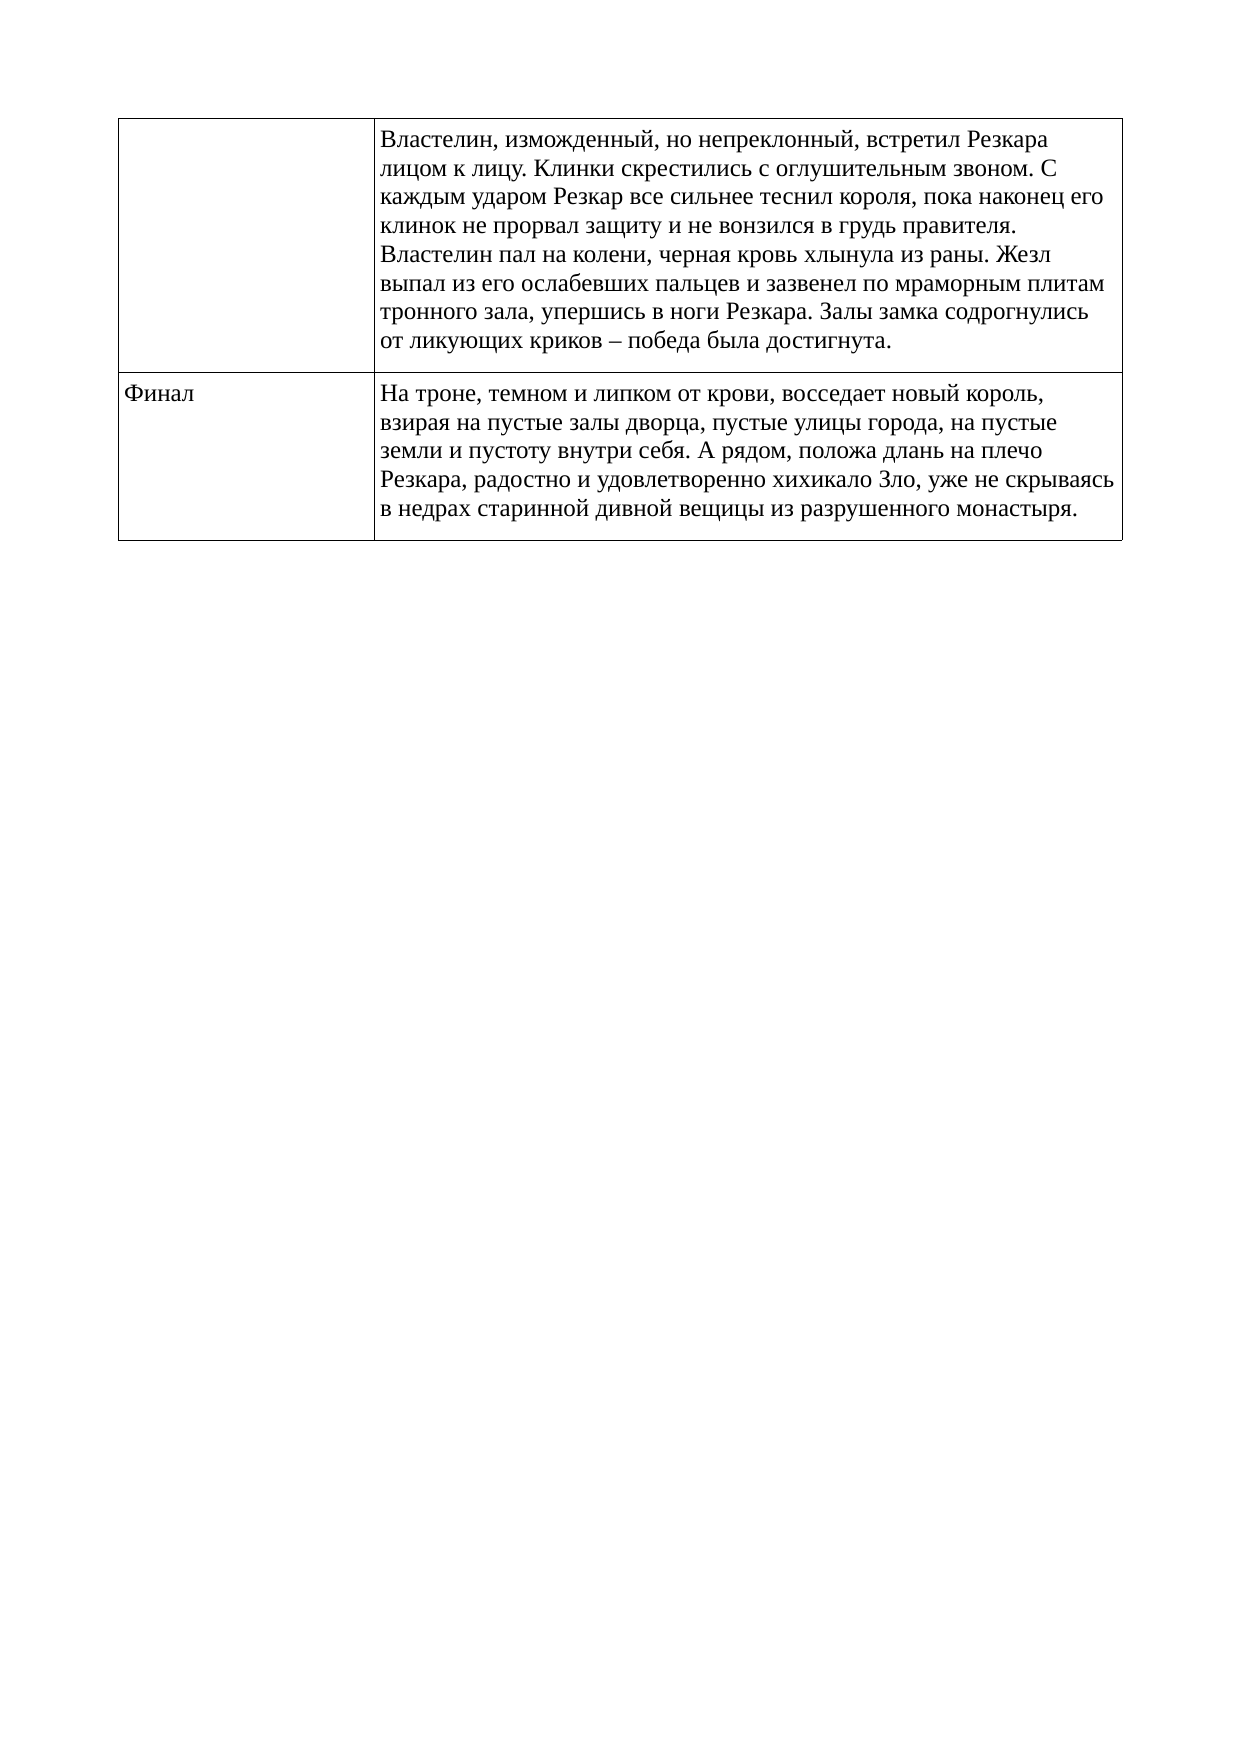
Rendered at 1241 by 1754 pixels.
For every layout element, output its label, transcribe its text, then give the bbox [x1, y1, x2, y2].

table_cell Властелин, изможденный, но непреклонный, встретил Резкара лицом к лицу. Клинки скрестились с оглушительным звоном. С каждым ударом Резкар все сильнее теснил короля, пока наконец его клинок не прорвал защиту и не вонзился в грудь правителя. Властелин пал на колени, черная кровь хлынула из раны. Жезл выпал из его ослабевших пальцев и зазвенел по мраморным плитам тронного зала, упершись в ноги Резкара. Залы замка содрогнулись от ликующих криков – победа была достигнута. [375, 119, 1122, 372]
table_cell Финал [119, 373, 374, 540]
table_cell [119, 119, 374, 372]
table_cell На троне, темном и липком от крови, восседает новый король, взирая на пустые залы дворца, пустые улицы города, на пустые земли и пустоту внутри себя. А рядом, положа длань на плечо Резкара, радостно и удовлетворенно хихикало Зло, уже не скрываясь в недрах старинной дивной вещицы из разрушенного монастыря. [375, 373, 1122, 540]
